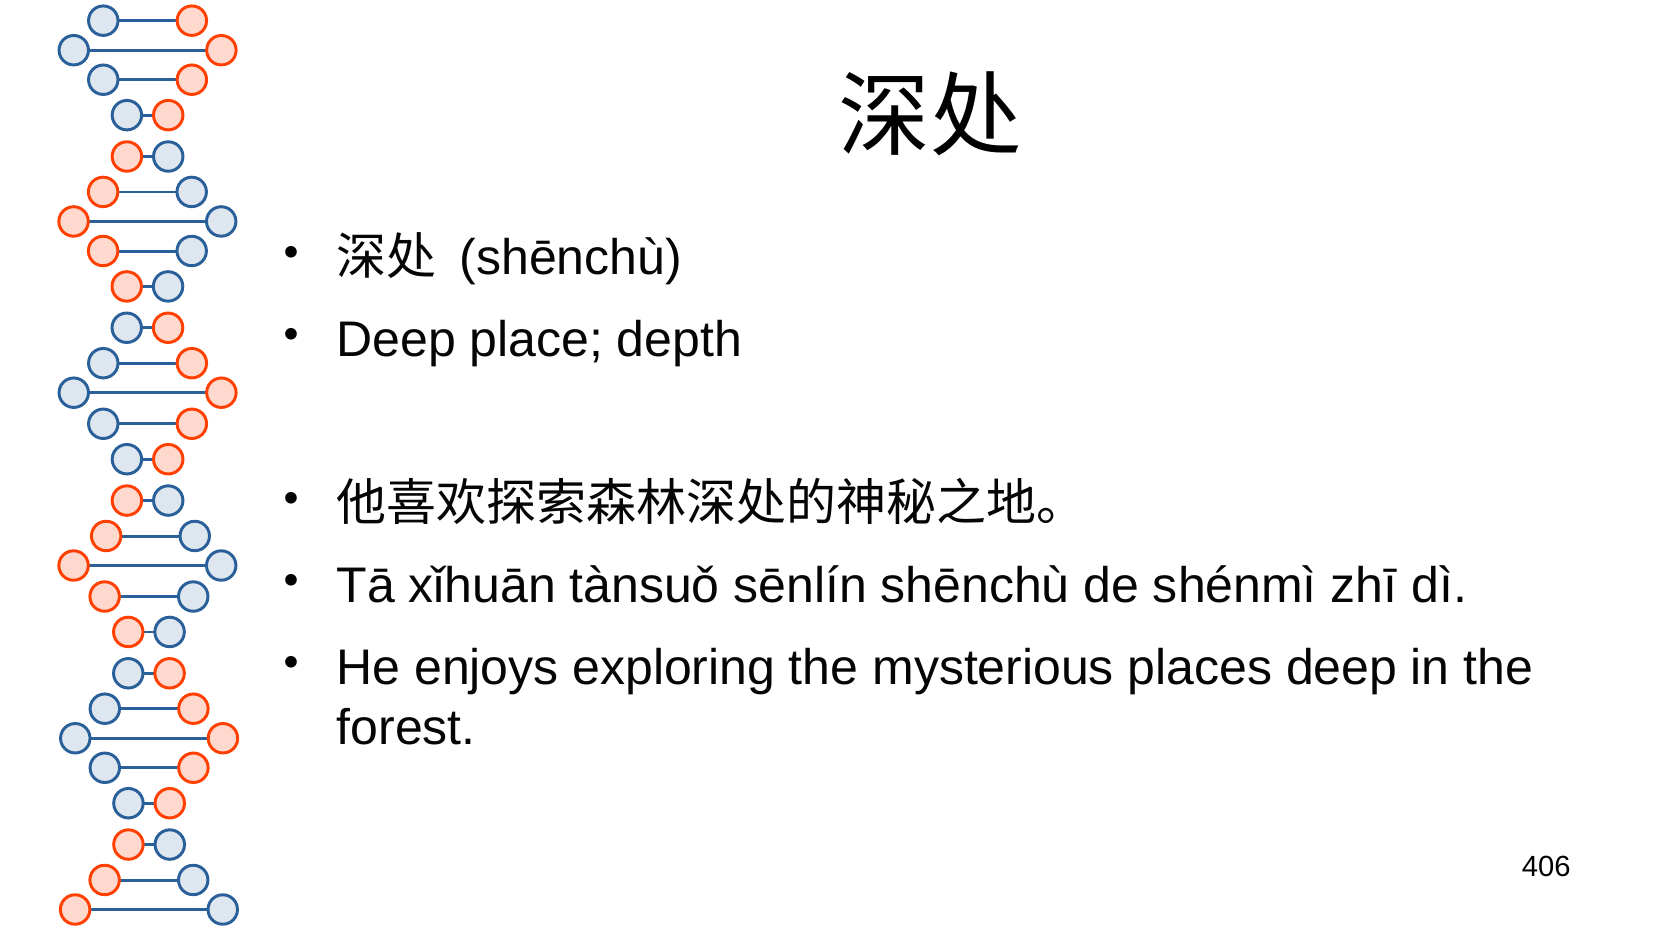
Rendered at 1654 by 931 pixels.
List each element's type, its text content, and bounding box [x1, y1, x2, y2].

list 深处 (shēnchù) Deep place; depth 他喜欢探索森林深处的神秘之地。 Tā xǐhuān tànsuǒ sēnlín shēnchù de shénmì zhī dì. He enjoys exploring the mysterious places deep in the forest. [265, 224, 1595, 764]
title 深处 [265, 35, 1595, 189]
